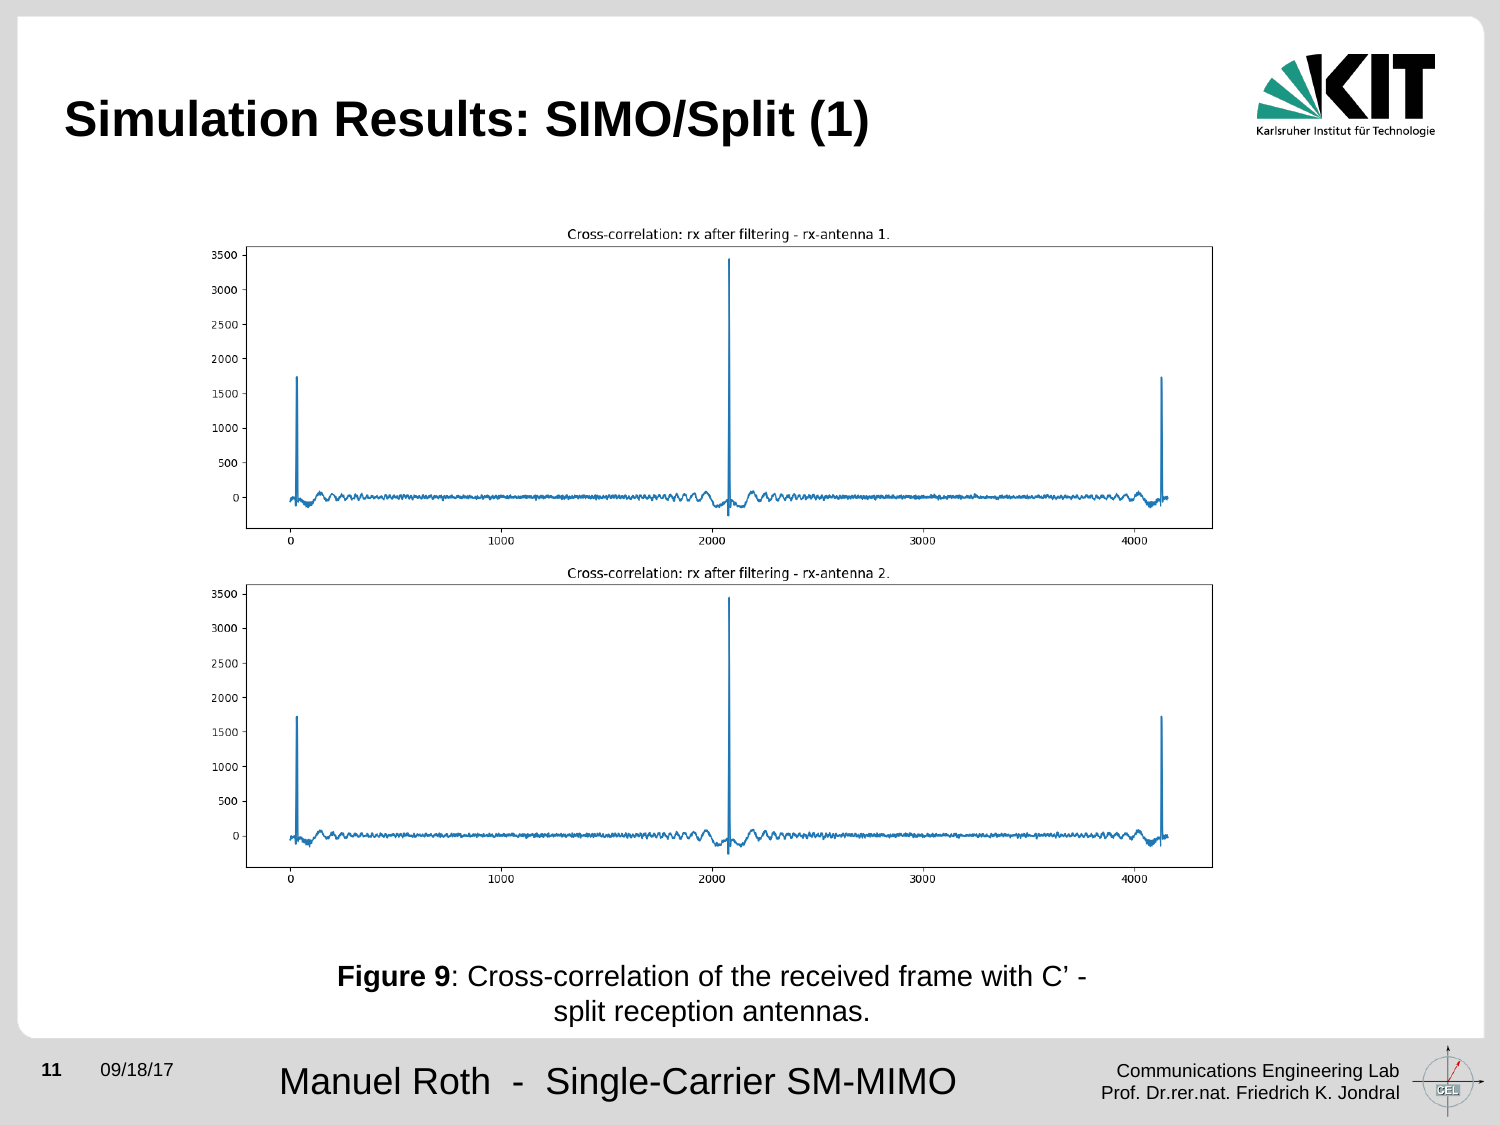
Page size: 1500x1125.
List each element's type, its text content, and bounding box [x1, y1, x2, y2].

picture [0, 0, 1500, 1125]
title Simulation Results: SIMO/Split (1) [64, 54, 1198, 147]
text_box Figure 9: Cross-correlation of the received frame with C’ - split reception antennas. [300, 955, 1126, 1036]
